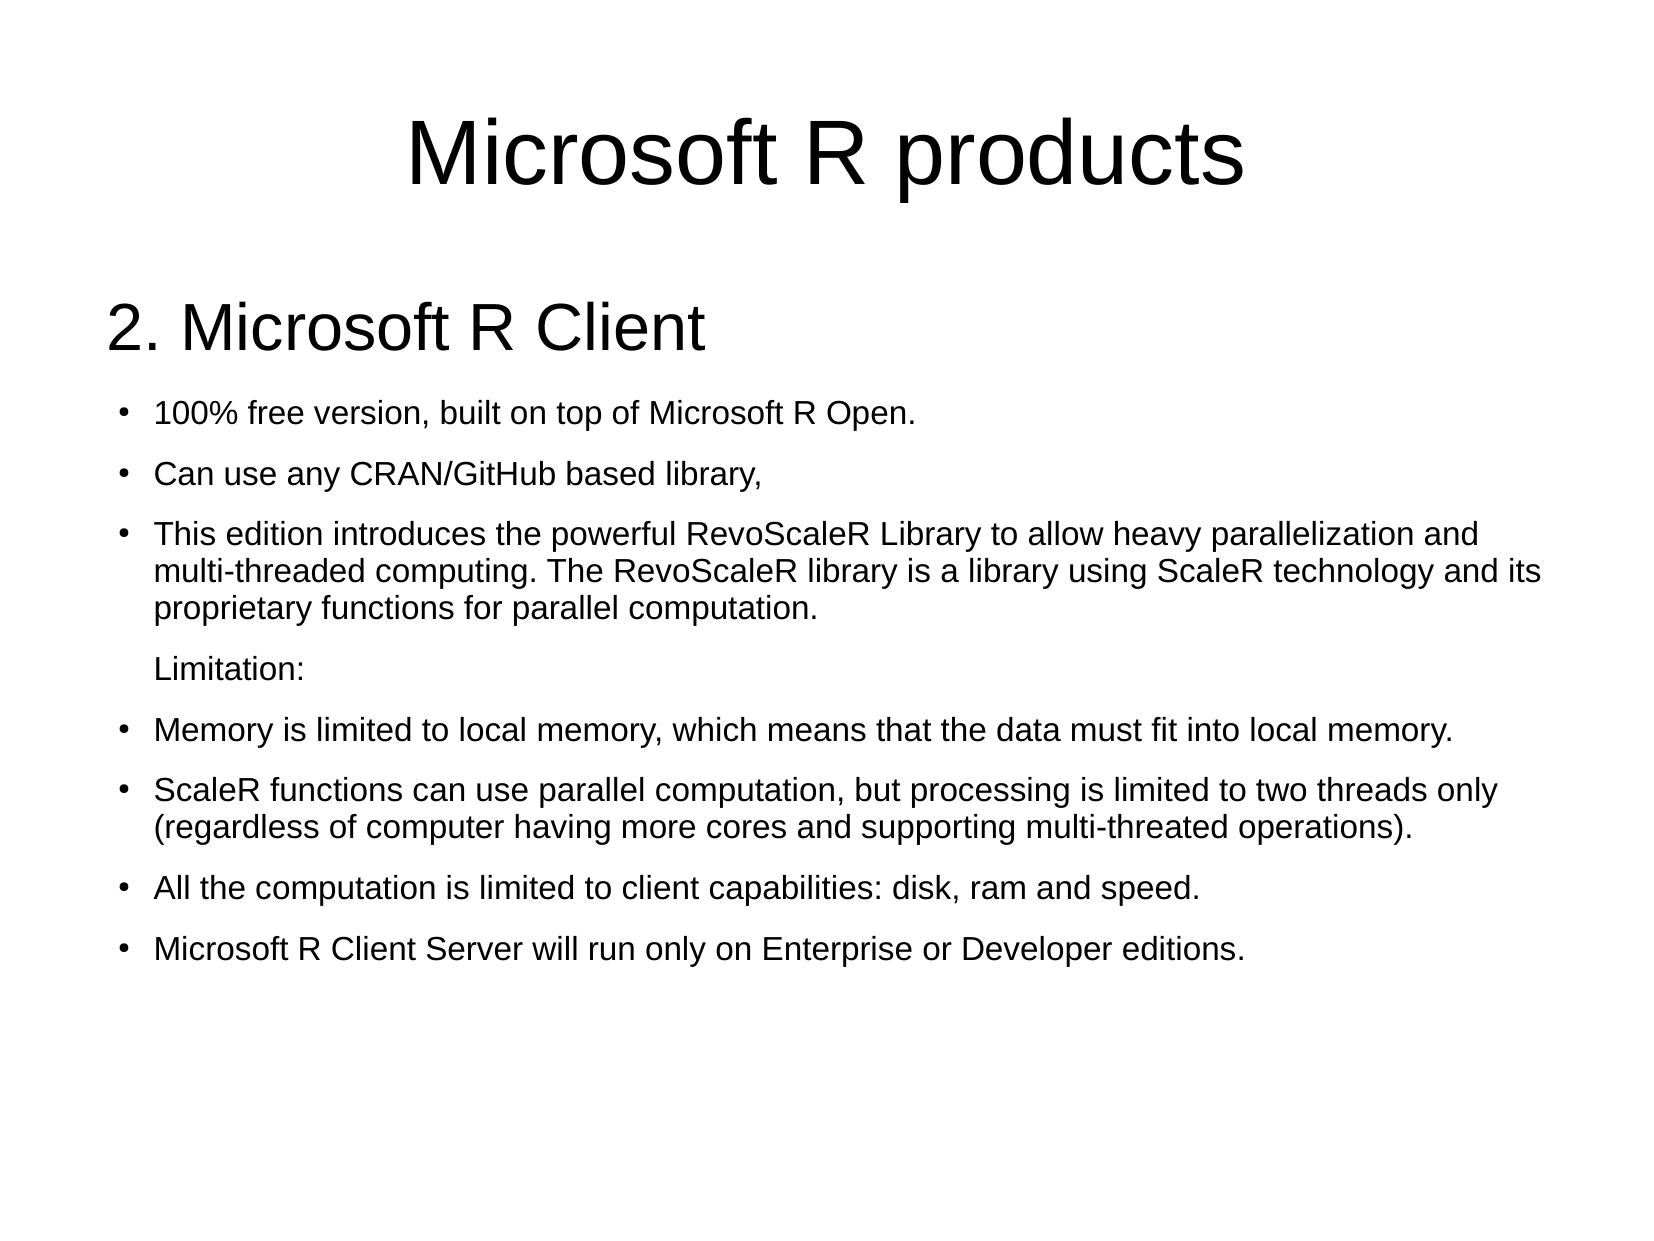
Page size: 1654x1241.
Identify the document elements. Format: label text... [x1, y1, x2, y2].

list 2. Microsoft R Client 100% free version, built on top of Microsoft R Open. Can use any CRAN/GitHub based library, This edition introduces the powerful RevoScaleR Library to allow heavy parallelization and multi-threaded computing. The RevoScaleR library is a library using ScaleR technology and its proprietary functions for parallel computation. Limitation: Memory is limited to local memory, which means that the data must fit into local memory. ScaleR functions can use parallel computation, but processing is limited to two threads only (regardless of computer having more cores and supporting multi-threated operations). All the computation is limited to client capabilities: disk, ram and speed. Microsoft R Client Server will run only on Enterprise or Developer editions. [82, 290, 1571, 1093]
title Microsoft R products [82, 49, 1571, 257]
